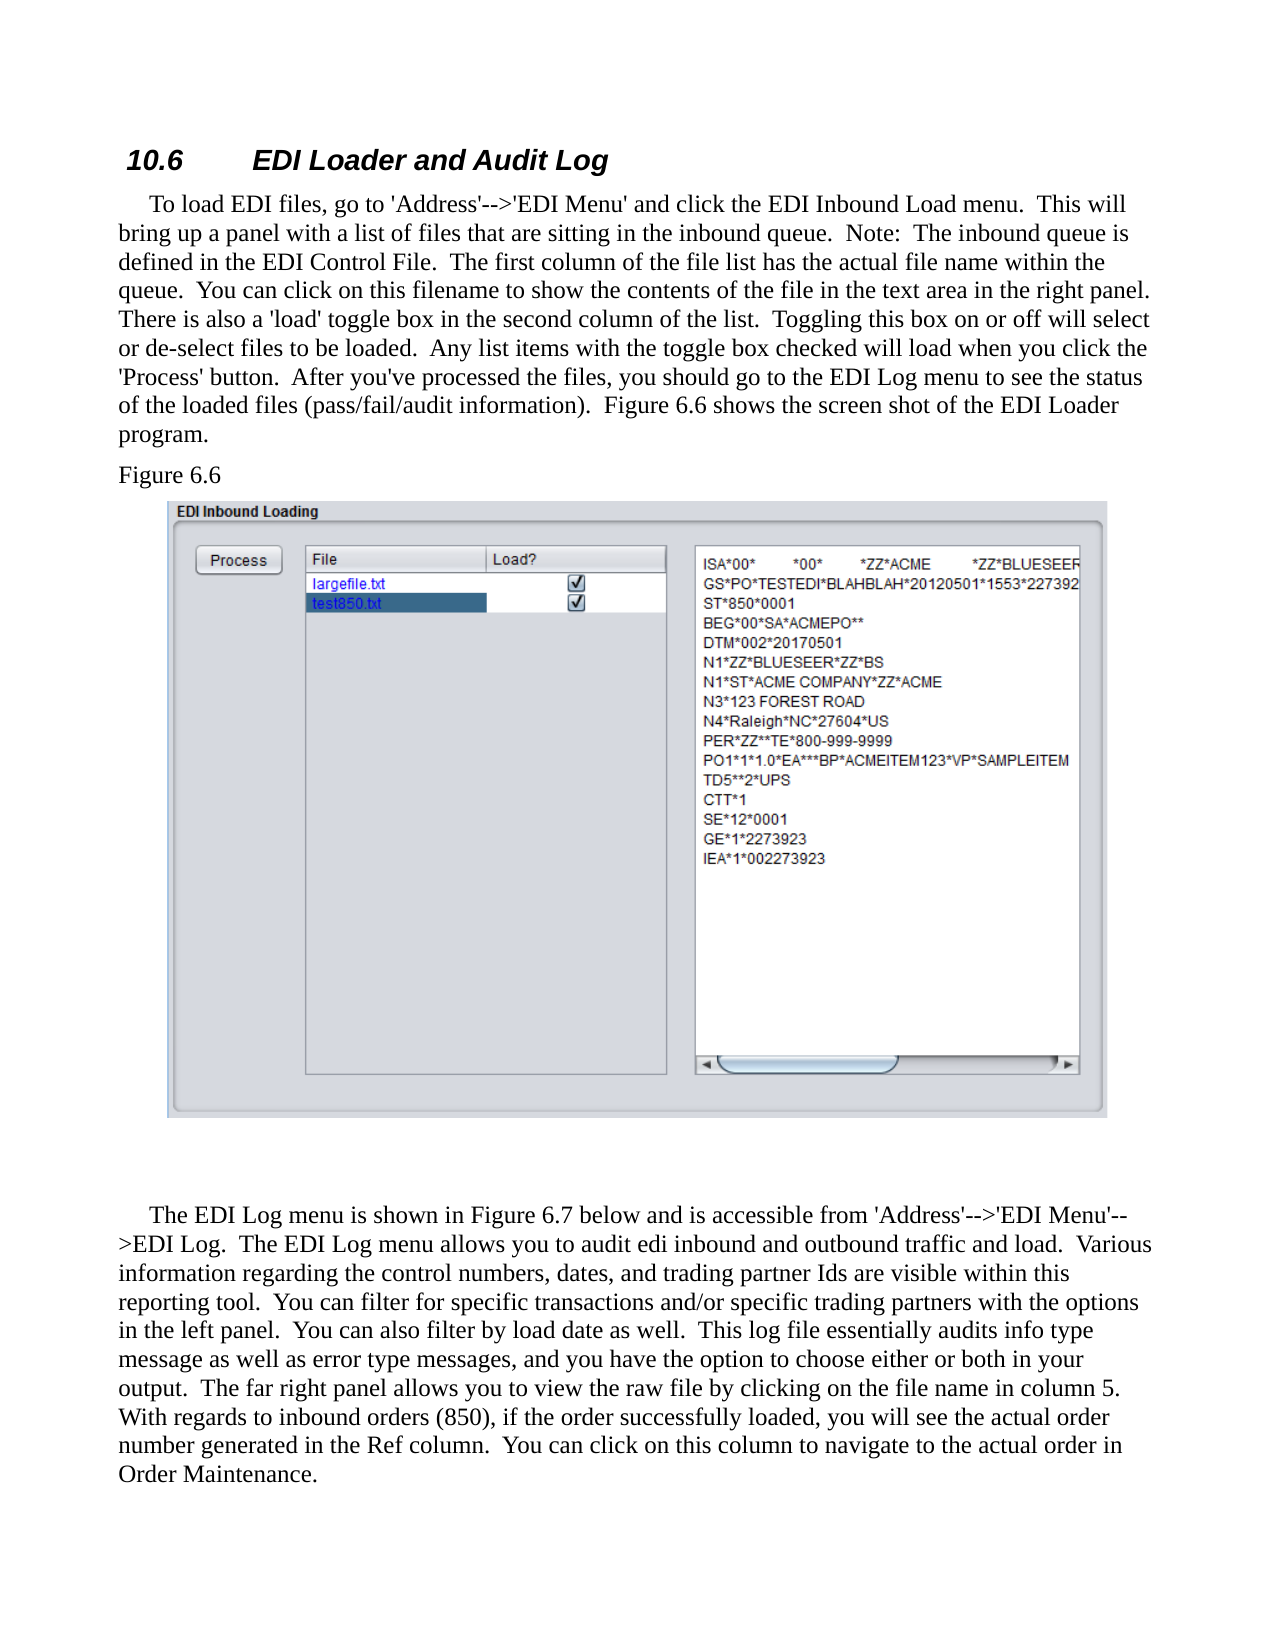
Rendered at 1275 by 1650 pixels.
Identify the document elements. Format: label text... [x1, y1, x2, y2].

picture [167, 501, 1108, 1118]
subtitle EDI Loader and Audit Log [118, 143, 1157, 177]
text The EDI Log menu is shown in Figure 6.7 below and is accessible from 'Address'-->'EDI Menu'-->EDI Log. The EDI Log menu allows you to audit edi inbound and outbound traffic and load. Various information regarding the control numbers, dates, and trading partner Ids are visible within this reporting tool. You can filter for specific transactions and/or specific trading partners with the options in the left panel. You can also filter by load date as well. This log file essentially audits info type message as well as error type messages, and you have the option to choose either or both in your output. The far right panel allows you to view the raw file by clicking on the file name in column 5. With regards to inbound orders (850), if the order successfully loaded, you will see the actual order number generated in the Ref column. You can click on this column to navigate to the actual order in Order Maintenance. [118, 1200, 1157, 1488]
text Figure 6.6 [118, 460, 1157, 489]
text To load EDI files, go to 'Address'-->'EDI Menu' and click the EDI Inbound Load menu. This will bring up a panel with a list of files that are sitting in the inbound queue. Note: The inbound queue is defined in the EDI Control File. The first column of the file list has the actual file name within the queue. You can click on this filename to show the contents of the file in the text area in the right panel. There is also a 'load' toggle box in the second column of the list. Toggling this box on or off will select or de-select files to be loaded. Any list items with the toggle box checked will load when you click the 'Process' button. After you've processed the files, you should go to the EDI Log menu to see the status of the loaded files (pass/fail/audit information). Figure 6.6 shows the screen shot of the EDI Loader program. [118, 189, 1157, 448]
